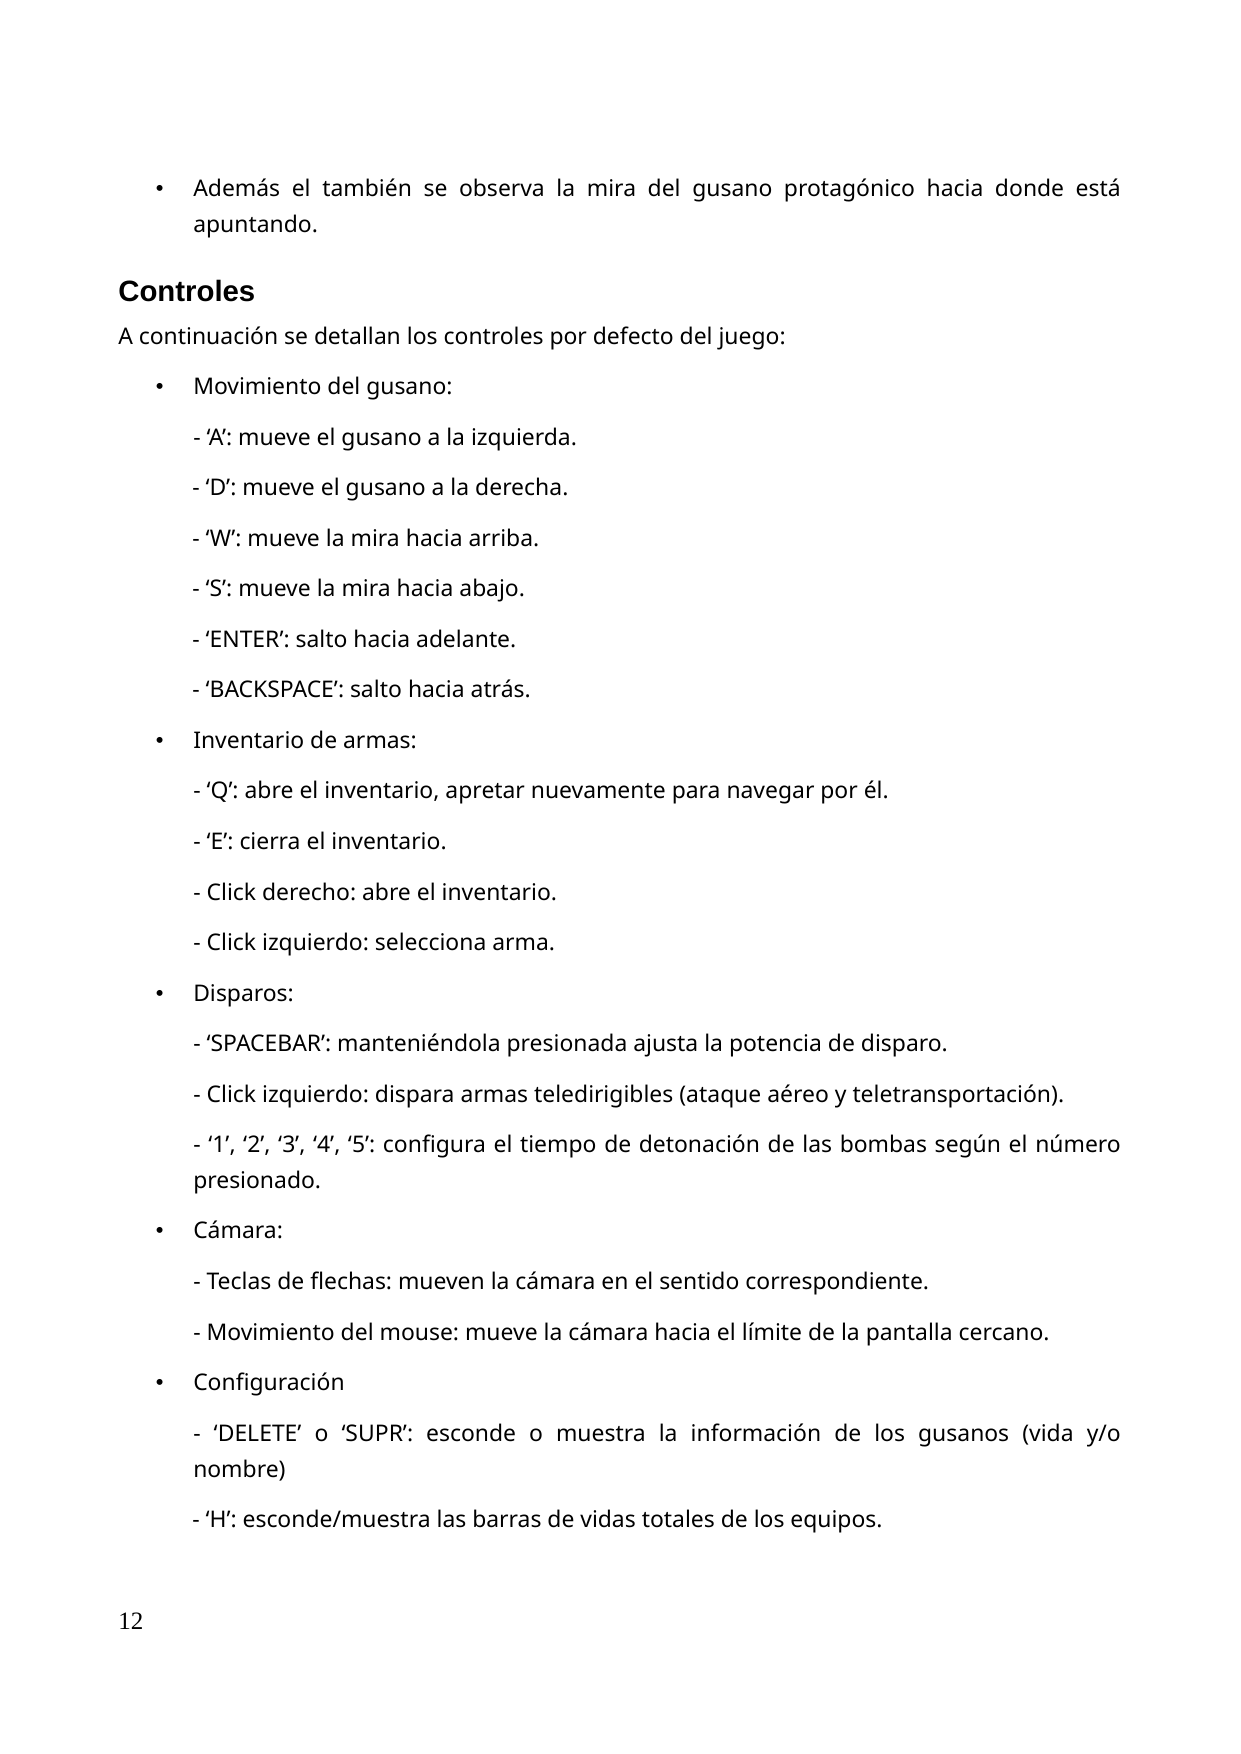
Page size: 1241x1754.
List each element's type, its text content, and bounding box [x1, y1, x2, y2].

list - ‘1’, ‘2’, ‘3’, ‘4’, ‘5’: configura el tiempo de detonación de las bombas según el número presionado. [156, 1128, 1122, 1195]
text - ‘ENTER’: salto hacia adelante. [118, 623, 1122, 654]
list - ‘Q’: abre el inventario, apretar nuevamente para navegar por él. [156, 774, 1122, 806]
text - ‘H’: esconde/muestra las barras de vidas totales de los equipos. [118, 1503, 1122, 1534]
list - Teclas de flechas: mueven la cámara en el sentido correspondiente. [156, 1265, 1122, 1296]
list - ‘A’: mueve el gusano a la izquierda. [156, 421, 1122, 452]
list Cámara: [156, 1214, 1122, 1246]
text - ‘W’: mueve la mira hacia arriba. [118, 522, 1122, 553]
list - Click izquierdo: dispara armas teledirigibles (ataque aéreo y teletransportación). [156, 1077, 1122, 1109]
list - ‘DELETE’ o ‘SUPR’: esconde o muestra la información de los gusanos (vida y/o nombre) [156, 1417, 1122, 1484]
subtitle Controles [118, 273, 1122, 307]
list - Movimiento del mouse: mueve la cámara hacia el límite de la pantalla cercano. [156, 1316, 1122, 1347]
list Inventario de armas: [156, 724, 1122, 755]
list - Click izquierdo: selecciona arma. [156, 926, 1122, 957]
text A continuación se detallan los controles por defecto del juego: [118, 320, 1122, 351]
list Configuración [156, 1366, 1122, 1397]
list Disparos: [156, 976, 1122, 1008]
list - ‘E’: cierra el inventario. [156, 825, 1122, 856]
text - ‘S’: mueve la mira hacia abajo. [118, 572, 1122, 603]
list - ‘SPACEBAR’: manteniéndola presionada ajusta la potencia de disparo. [156, 1027, 1122, 1058]
list - Click derecho: abre el inventario. [156, 875, 1122, 907]
list Además el también se observa la mira del gusano protagónico hacia donde está apuntando. [156, 172, 1122, 239]
list Movimiento del gusano: [156, 370, 1122, 401]
text - ‘D’: mueve el gusano a la derecha. [118, 471, 1122, 502]
text - ‘BACKSPACE’: salto hacia atrás. [118, 673, 1122, 704]
